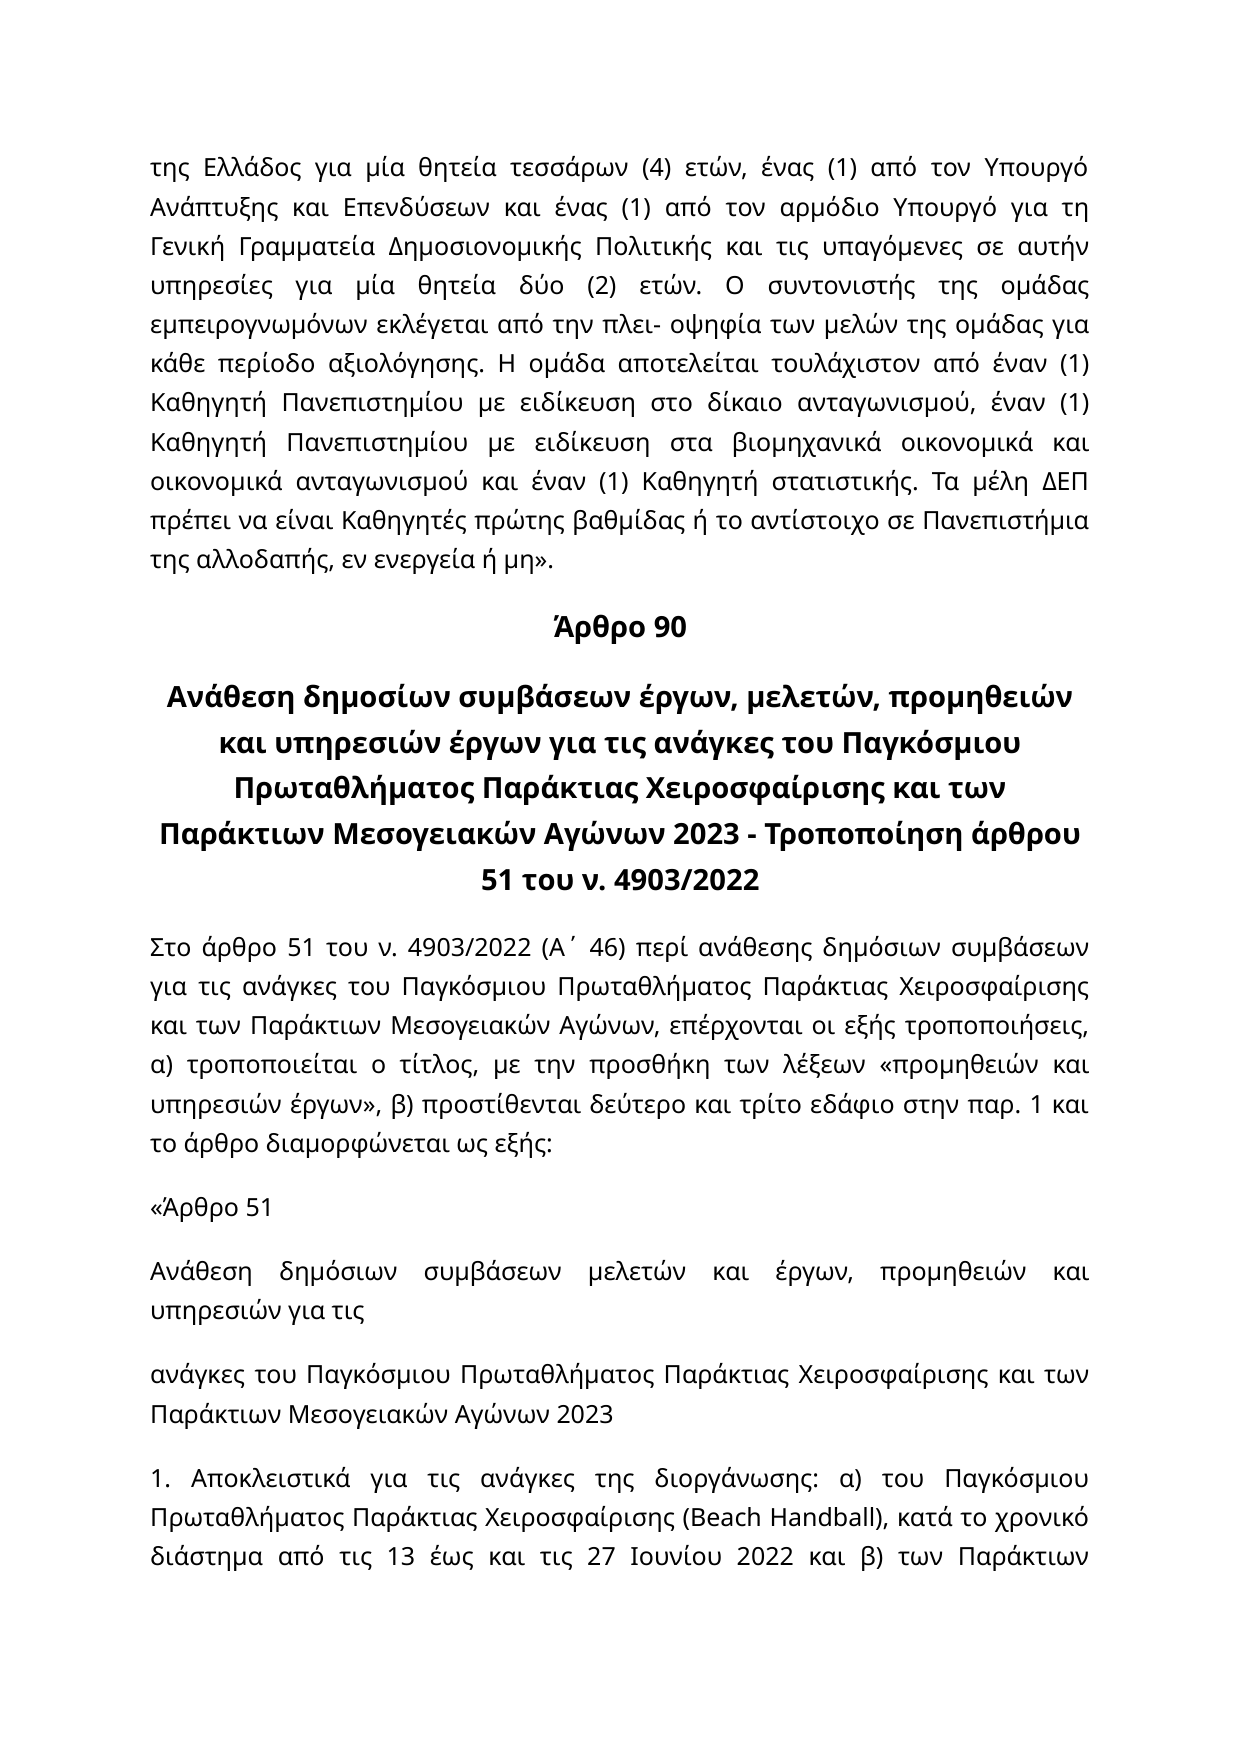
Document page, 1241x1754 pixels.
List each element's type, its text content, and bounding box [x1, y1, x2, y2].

text Ανάθεση δημόσιων συμβάσεων μελετών και έργων, προμηθειών και υπηρεσιών για τις [150, 1254, 1090, 1327]
text ανάγκες του Παγκόσμιου Πρωταθλήματος Παράκτιας Χειροσφαίρισης και των Παράκτιων Μεσογειακών Αγώνων 2023 [150, 1357, 1090, 1430]
text «Άρθρο 51 [150, 1189, 1090, 1224]
text 1. Αποκλειστικά για τις ανάγκες της διοργάνωσης: α) του Παγκόσμιου Πρωταθλήματος Παράκτιας Χειροσφαίρισης (Beach Handball), κατά το χρονικό διάστημα από τις 13 έως και τις 27 Ιουνίου 2022 και β) των Παράκτιων [150, 1460, 1090, 1573]
subtitle Ανάθεση δημοσίων συμβάσεων έργων, μελετών, προμηθειών και υπηρεσιών έργων για τις ανάγκες του Παγκόσμιου Πρωταθλήματος Παράκτιας Χειροσφαίρισης και των Παράκτιων Μεσογειακών Αγώνων 2023 - Τροποποίηση άρθρου 51 του ν. 4903/2022 [150, 676, 1090, 899]
subtitle Άρθρο 90 [150, 606, 1090, 646]
text Στο άρθρο 51 του ν. 4903/2022 (Α΄ 46) περί ανάθεσης δημόσιων συμβάσεων για τις ανάγκες του Παγκόσμιου Πρωταθλήματος Παράκτιας Χειροσφαίρισης και των Παράκτιων Μεσογειακών Αγώνων, επέρχονται οι εξής τροποποιήσεις, α) τροποποιείται ο τίτλος, με την προσθήκη των λέξεων «προμηθειών και υπηρεσιών έργων», β) προστίθενται δεύτερο και τρίτο εδάφιο στην παρ. 1 και το άρθρο διαμορφώνεται ως εξής: [150, 929, 1090, 1159]
text της Ελλάδος για μία θητεία τεσσάρων (4) ετών, ένας (1) από τον Υπουργό Ανάπτυξης και Επενδύσεων και ένας (1) από τον αρμόδιο Υπουργό για τη Γενική Γραμματεία Δημοσιονομικής Πολιτικής και τις υπαγόμενες σε αυτήν υπηρεσίες για μία θητεία δύο (2) ετών. Ο συντονιστής της ομάδας εμπειρογνωμόνων εκλέγεται από την πλει- οψηφία των μελών της ομάδας για κάθε περίοδο αξιολόγησης. Η ομάδα αποτελείται τουλάχιστον από έναν (1) Καθηγητή Πανεπιστημίου με ειδίκευση στο δίκαιο ανταγωνισμού, έναν (1) Καθηγητή Πανεπιστημίου με ειδίκευση στα βιομηχανικά οικονομικά και οικονομικά ανταγωνισμού και έναν (1) Καθηγητή στατιστικής. Τα μέλη ΔΕΠ πρέπει να είναι Καθηγητές πρώτης βαθμίδας ή το αντίστοιχο σε Πανεπιστήμια της αλλοδαπής, εν ενεργεία ή μη». [150, 150, 1090, 576]
